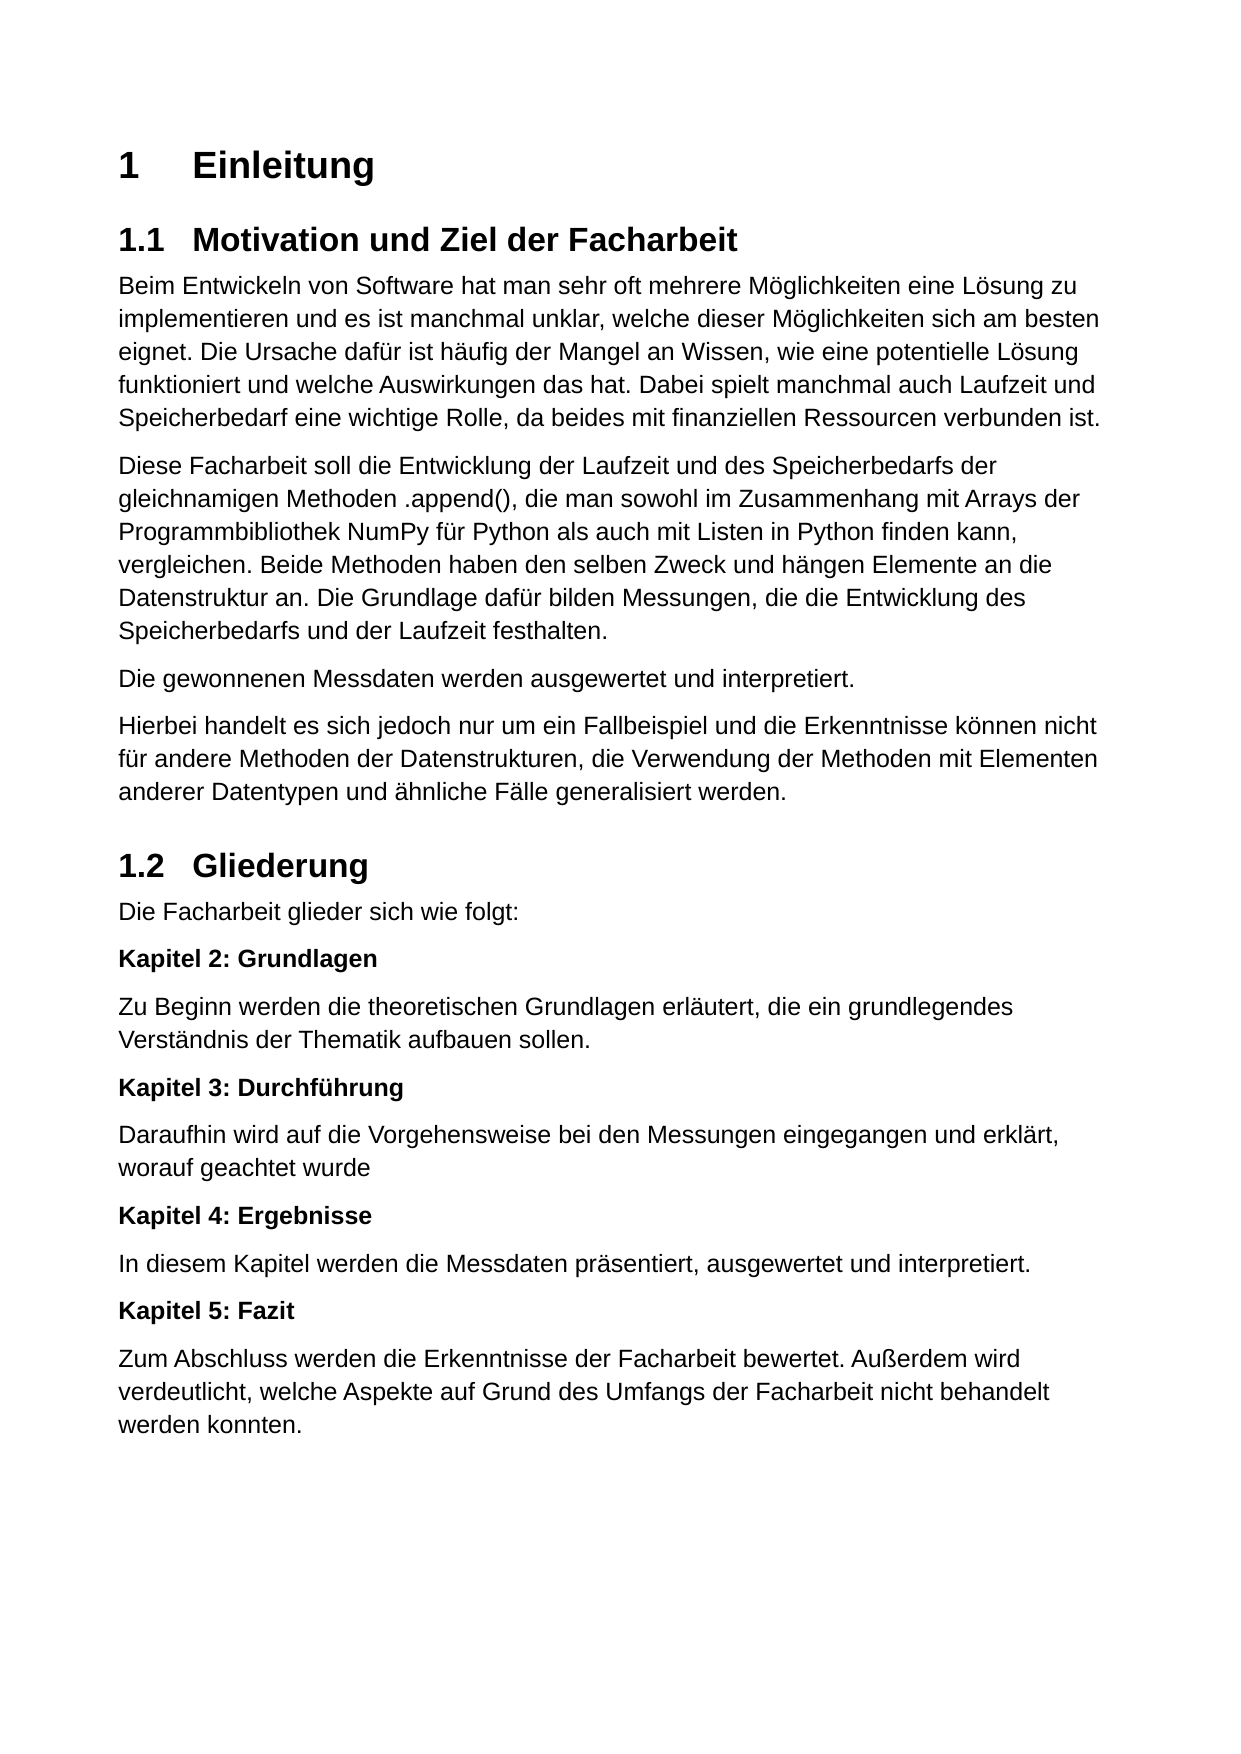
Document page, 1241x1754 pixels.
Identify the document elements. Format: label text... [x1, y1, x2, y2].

subtitle 1 Einleitung [118, 143, 1122, 187]
subtitle 1.1 Motivation und Ziel der Facharbeit [118, 220, 1122, 259]
text Daraufhin wird auf die Vorgehensweise bei den Messungen eingegangen und erklärt, worauf geachtet wurde [118, 1120, 1122, 1182]
text In diesem Kapitel werden die Messdaten präsentiert, ausgewertet und interpretiert. [118, 1248, 1122, 1277]
text Zu Beginn werden die theoretischen Grundlagen erläutert, die ein grundlegendes Verständnis der Thematik aufbauen sollen. [118, 992, 1122, 1054]
text Diese Facharbeit soll die Entwicklung der Laufzeit und des Speicherbedarfs der gleichnamigen Methoden .append(), die man sowohl im Zusammenhang mit Arrays der Programmbibliothek NumPy für Python als auch mit Listen in Python finden kann, vergleichen. Beide Methoden haben den selben Zweck und hängen Elemente an die Datenstruktur an. Die Grundlage dafür bilden Messungen, die die Entwicklung des Speicherbedarfs und der Laufzeit festhalten. [118, 451, 1122, 645]
text Beim Entwickeln von Software hat man sehr oft mehrere Möglichkeiten eine Lösung zu implementieren und es ist manchmal unklar, welche dieser Möglichkeiten sich am besten eignet. Die Ursache dafür ist häufig der Mangel an Wissen, wie eine potentielle Lösung funktioniert und welche Auswirkungen das hat. Dabei spielt manchmal auch Laufzeit und Speicherbedarf eine wichtige Rolle, da beides mit finanziellen Ressourcen verbunden ist. [118, 271, 1122, 432]
text Kapitel 2: Grundlagen [118, 944, 1122, 973]
text Kapitel 5: Fazit [118, 1296, 1122, 1325]
text Hierbei handelt es sich jedoch nur um ein Fallbeispiel und die Erkenntnisse können nicht für andere Methoden der Datenstrukturen, die Verwendung der Methoden mit Elementen anderer Datentypen und ähnliche Fälle generalisiert werden. [118, 711, 1122, 806]
text Die Facharbeit glieder sich wie folgt: [118, 897, 1122, 926]
subtitle 1.2 Gliederung [118, 846, 1122, 884]
text Die gewonnenen Messdaten werden ausgewertet und interpretiert. [118, 664, 1122, 692]
text Zum Abschluss werden die Erkenntnisse der Facharbeit bewertet. Außerdem wird verdeutlicht, welche Aspekte auf Grund des Umfangs der Facharbeit nicht behandelt werden konnten. [118, 1344, 1122, 1438]
text Kapitel 3: Durchführung [118, 1073, 1122, 1101]
text Kapitel 4: Ergebnisse [118, 1201, 1122, 1230]
